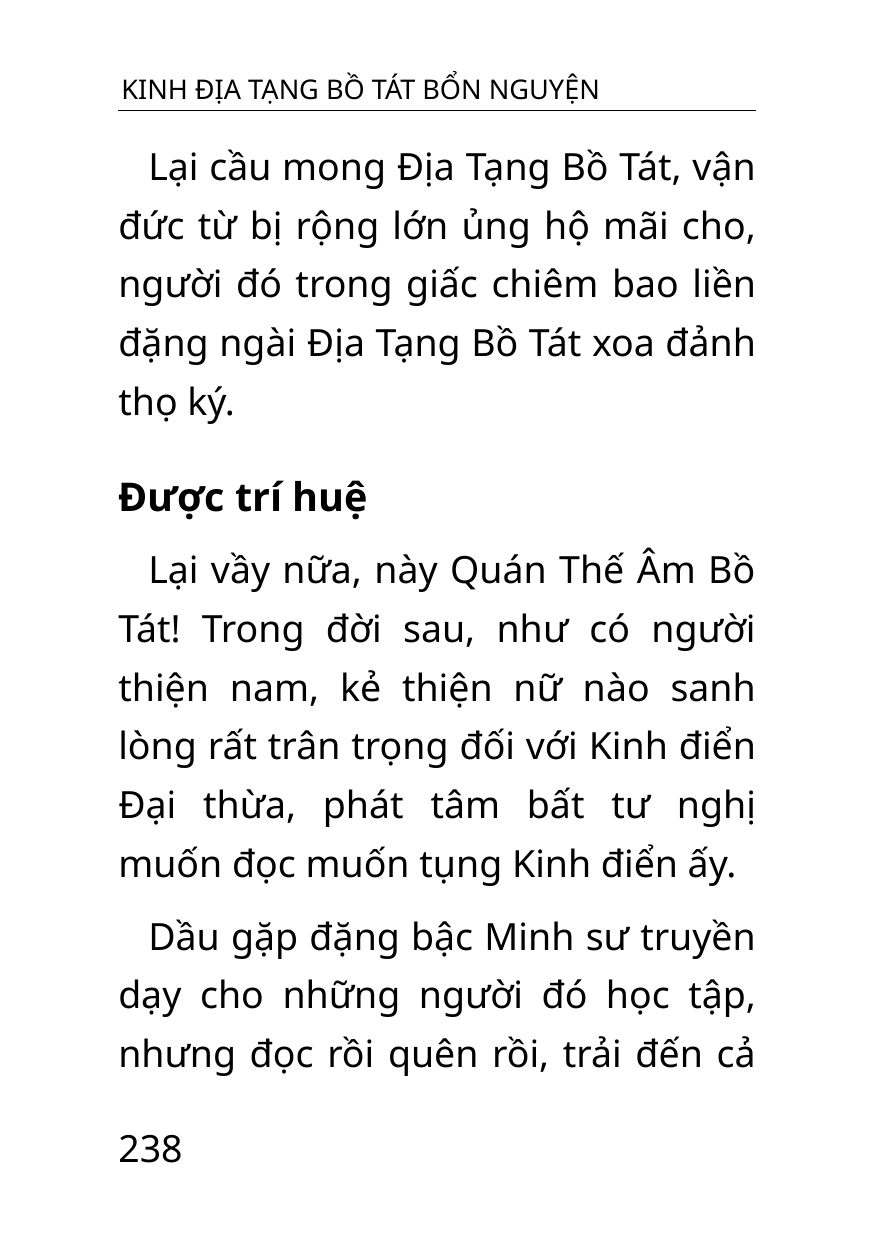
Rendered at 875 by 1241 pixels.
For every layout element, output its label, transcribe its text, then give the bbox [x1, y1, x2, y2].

subtitle Được trí huệ [118, 469, 756, 523]
text Lại vầy nữa, này Quán Thế Âm Bồ Tát! Trong đời sau, như có người thiện nam, kẻ thiện nữ nào sanh lòng rất trân trọng đối với Kinh điển Đại thừa, phát tâm bất tư nghị muốn đọc muốn tụng Kinh điển ấy. [118, 544, 756, 888]
text Dầu gặp đặng bậc Minh sư truyền dạy cho những người đó học tập, nhưng đọc rồi quên rồi, trải đến cả [118, 910, 756, 1078]
text Lại cầu mong Địa Tạng Bồ Tát, vận đức từ bị rộng lớn ủng hộ mãi cho, người đó trong giấc chiêm bao liền đặng ngài Địa Tạng Bồ Tát xoa đảnh thọ ký. [118, 141, 756, 426]
